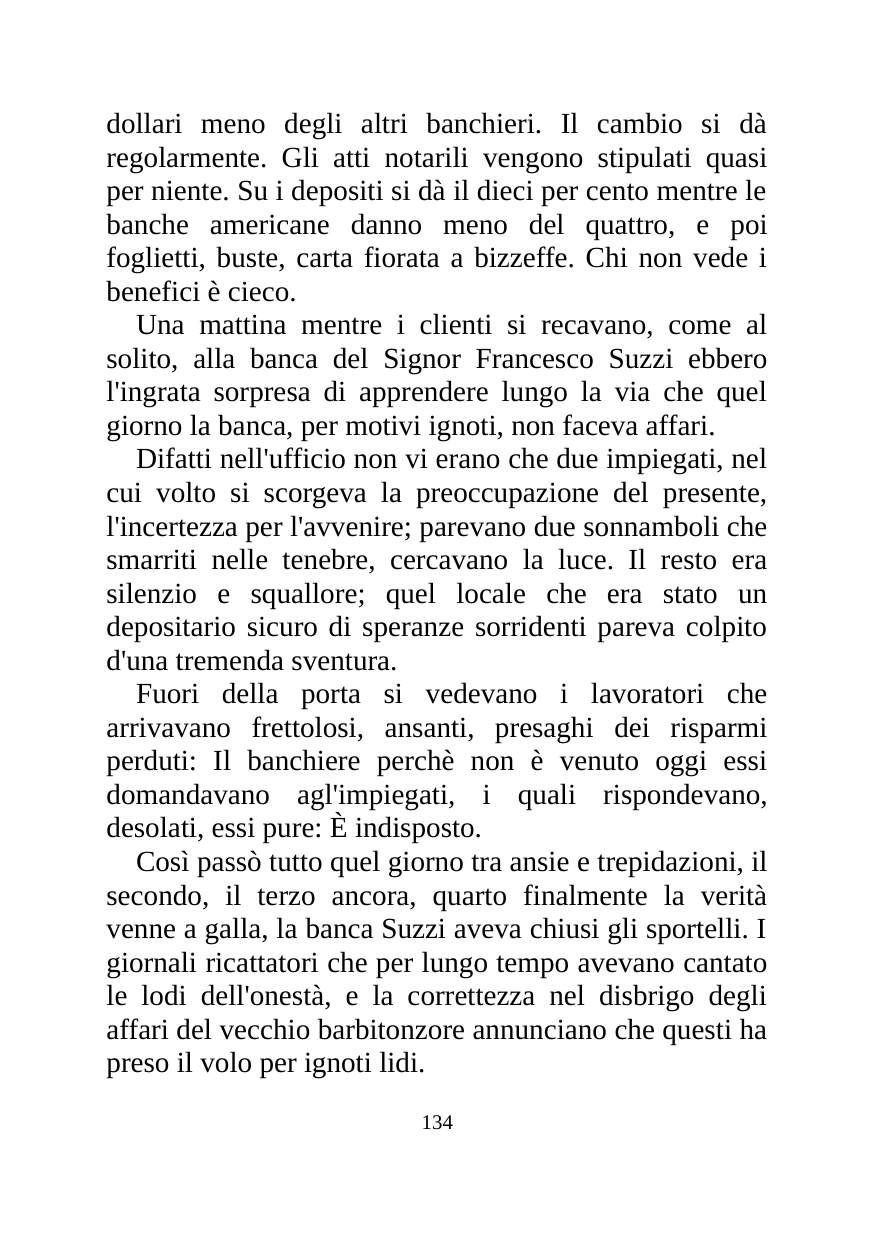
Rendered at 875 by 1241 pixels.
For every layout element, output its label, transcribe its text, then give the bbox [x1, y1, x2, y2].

text Una mattina mentre i clienti si recavano, come al solito, alla banca del Signor Francesco Suzzi ebbero l'ingrata sorpresa di apprendere lungo la via che quel giorno la banca, per motivi ignoti, non faceva affari. [106, 307, 768, 442]
text dollari meno degli altri banchieri. Il cambio si dà regolarmente. Gli atti notarili vengono stipulati quasi per niente. Su i depositi si dà il dieci per cento mentre le banche americane danno meno del quattro, e poi foglietti, buste, carta fiorata a bizzeffe. Chi non vede i benefici è cieco. [106, 106, 768, 307]
text Difatti nell'ufficio non vi erano che due impiegati, nel cui volto si scorgeva la preoccupazione del presente, l'incertezza per l'avvenire; parevano due sonnamboli che smarriti nelle tenebre, cercavano la luce. Il resto era silenzio e squallore; quel locale che era stato un depositario sicuro di speranze sorridenti pareva colpito d'una tremenda sventura. [106, 442, 768, 676]
text Fuori della porta si vedevano i lavoratori che arrivavano frettolosi, ansanti, presaghi dei risparmi perduti: Il banchiere perchè non è venuto oggi essi domandavano agl'impiegati, i quali rispondevano, desolati, essi pure: È indisposto. [106, 676, 768, 844]
text Così passò tutto quel giorno tra ansie e trepidazioni, il secondo, il terzo ancora, quarto finalmente la verità venne a galla, la banca Suzzi aveva chiusi gli sportelli. I giornali ricattatori che per lungo tempo avevano cantato le lodi dell'onestà, e la correttezza nel disbrigo degli affari del vecchio barbitonzore annunciano che questi ha preso il volo per ignoti lidi. [106, 844, 768, 1079]
